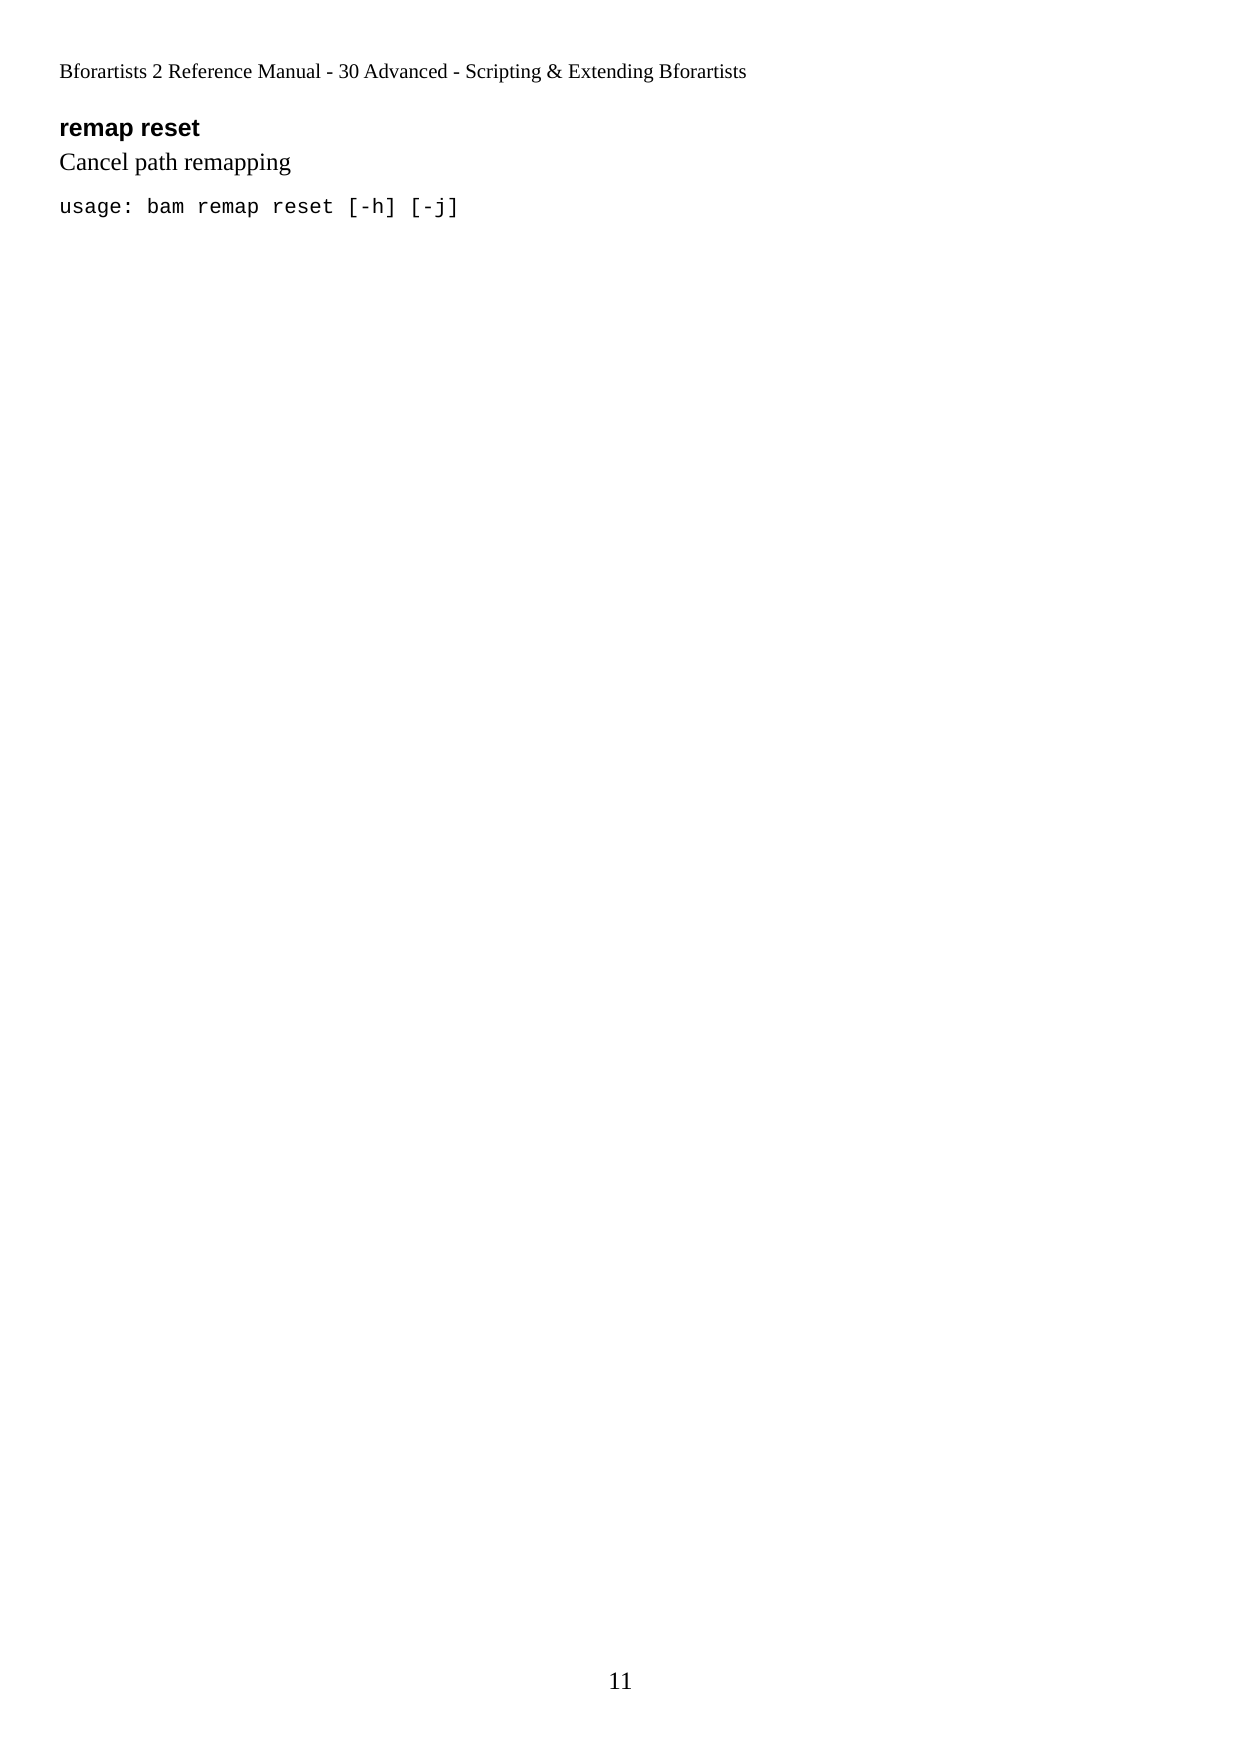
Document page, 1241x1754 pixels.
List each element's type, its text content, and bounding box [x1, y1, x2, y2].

subtitle remap reset [59, 113, 1181, 141]
text usage: bam remap reset [-h] [-j] [59, 196, 1181, 220]
text Cancel path remapping [59, 147, 1181, 176]
